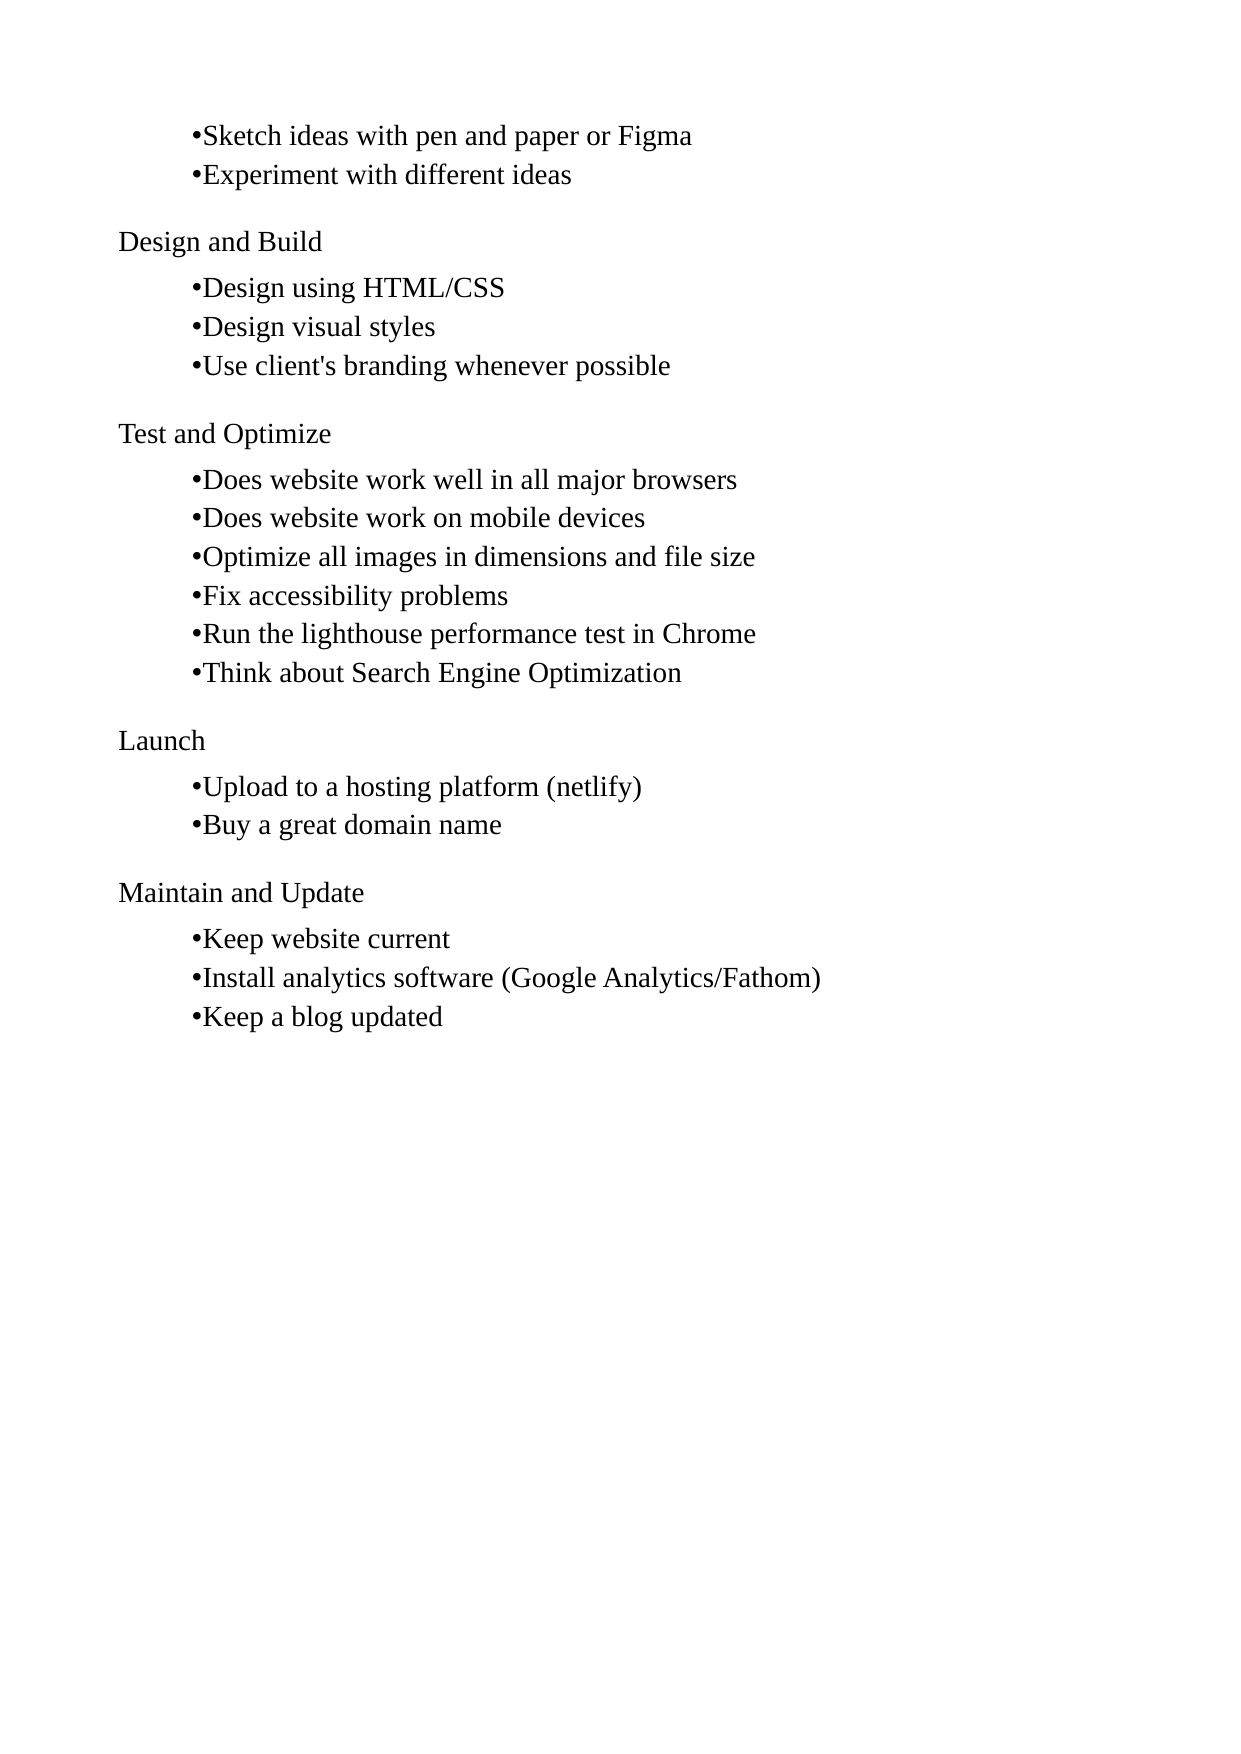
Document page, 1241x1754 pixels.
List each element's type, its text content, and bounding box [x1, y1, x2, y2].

list Does website work well in all major browsers [118, 462, 1122, 495]
list Run the lighthouse performance test in Chrome [118, 616, 1122, 650]
list Think about Search Engine Optimization [118, 655, 1122, 689]
list Keep website current [118, 921, 1122, 955]
list Fix accessibility problems [118, 578, 1122, 611]
list Upload to a hosting platform (netlify) [118, 769, 1122, 802]
subtitle Test and Optimize [118, 416, 1122, 449]
list Experiment with different ideas [118, 157, 1122, 190]
subtitle Design and Build [118, 224, 1122, 258]
list Keep a blog updated [118, 999, 1122, 1032]
list Buy a great domain name [118, 807, 1122, 841]
list Design using HTML/CSS [118, 271, 1122, 304]
list Install analytics software (Google Analytics/Fathom) [118, 960, 1122, 994]
list Design visual styles [118, 309, 1122, 343]
subtitle Maintain and Update [118, 875, 1122, 909]
subtitle Launch [118, 723, 1122, 756]
list Sketch ideas with pen and paper or Figma [118, 118, 1122, 152]
list Optimize all images in dimensions and file size [118, 539, 1122, 573]
list Does website work on mobile devices [118, 500, 1122, 534]
list Use client's branding whenever possible [118, 348, 1122, 382]
